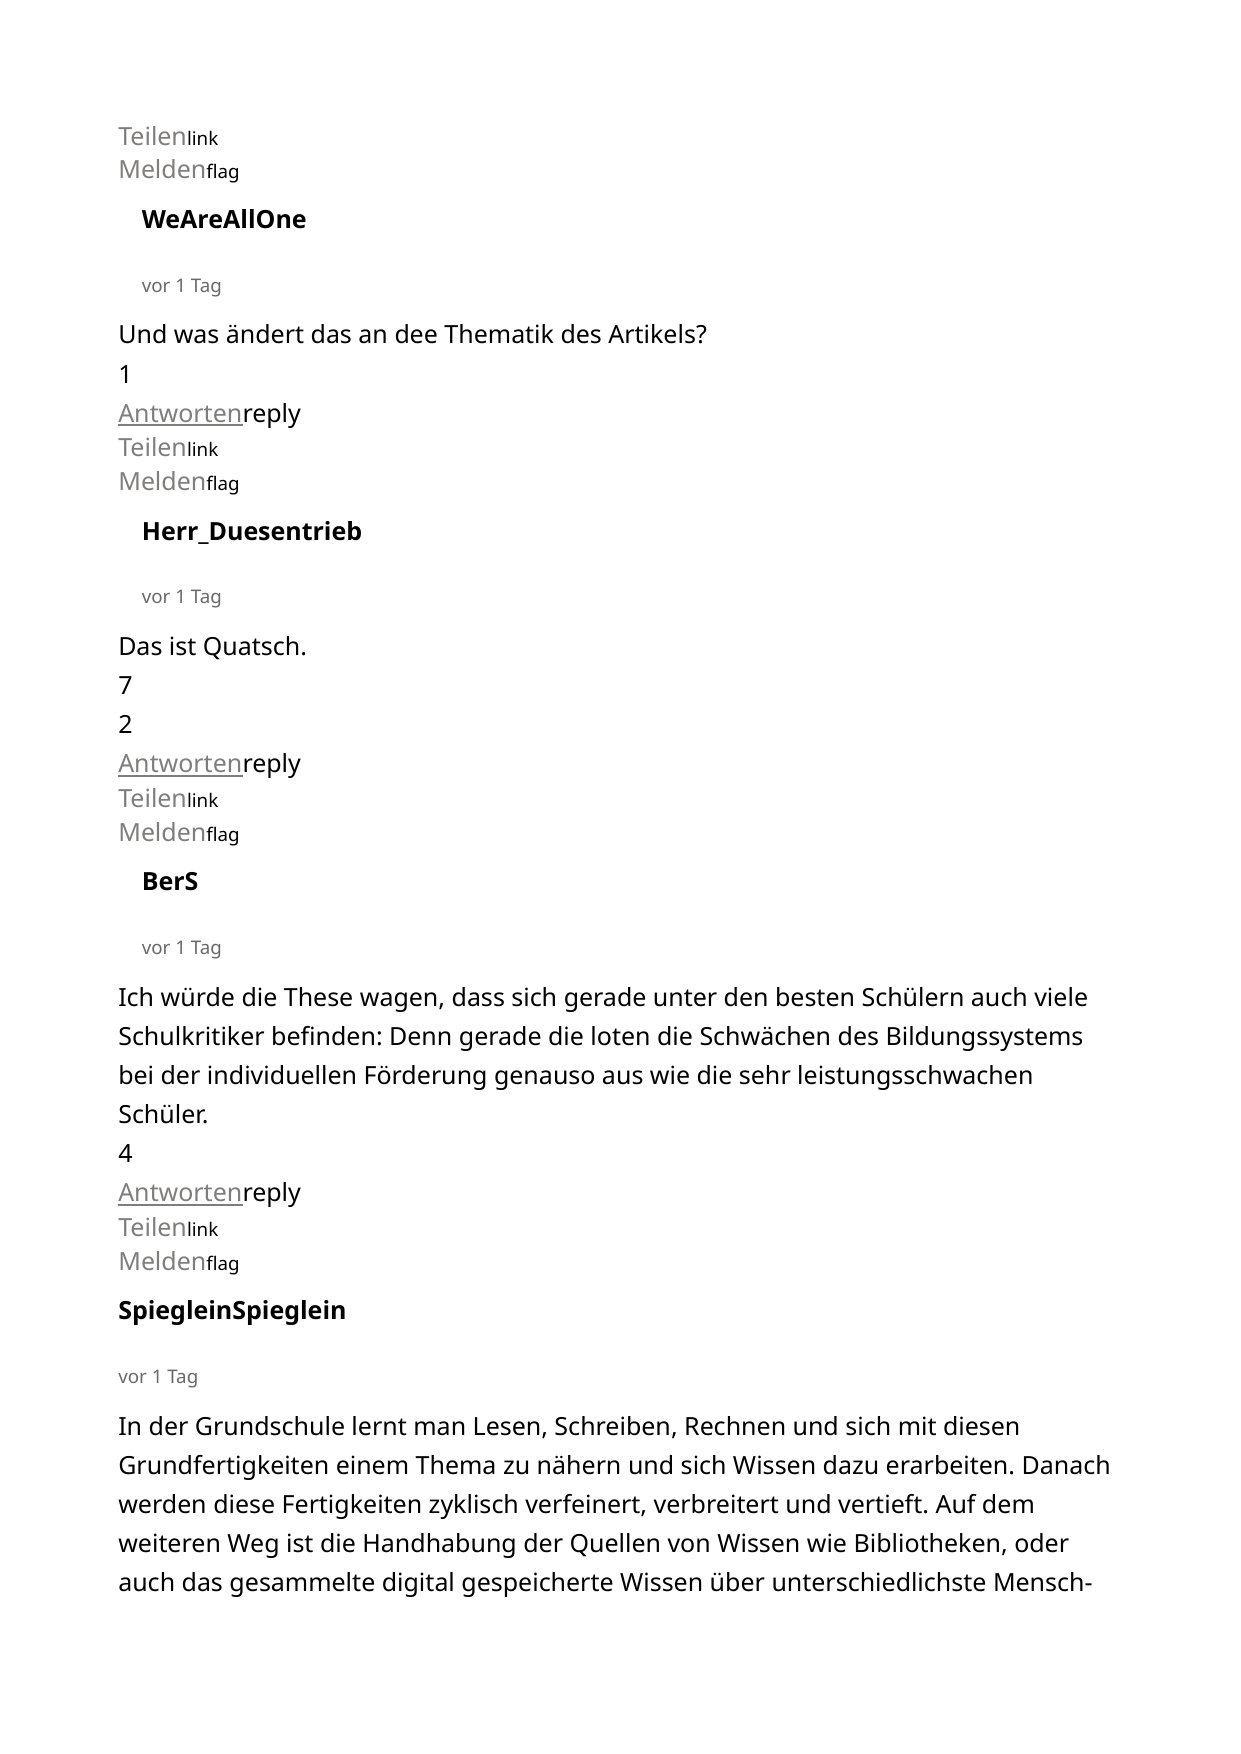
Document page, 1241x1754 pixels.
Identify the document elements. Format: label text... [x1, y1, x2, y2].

text vor 1 Tag [118, 1363, 1117, 1389]
text SpiegleinSpieglein [118, 1293, 1114, 1327]
text Herr_Duesentrieb [142, 513, 1114, 547]
text 7 [118, 668, 1122, 702]
text Meldenflag [118, 464, 1122, 498]
text In der Grundschule lernt man Lesen, Schreiben, Rechnen und sich mit diesen Grundfertigkeiten einem Thema zu nähern und sich Wissen dazu erarbeiten. Danach werden diese Fertigkeiten zyklisch verfeinert, verbreitert und vertieft. Auf dem weiteren Weg ist die Handhabung der Quellen von Wissen wie Bibliotheken, oder auch das gesammelte digital gespeicherte Wissen über unterschiedlichste Mensch- [118, 1408, 1122, 1599]
text Teilenlink [118, 780, 1122, 814]
text Meldenflag [118, 1243, 1122, 1277]
text Teilenlink [118, 1209, 1122, 1243]
text Meldenflag [118, 814, 1122, 848]
text vor 1 Tag [142, 584, 1117, 609]
text Ich würde die These wagen, dass sich gerade unter den besten Schülern auch viele Schulkritiker befinden: Denn gerade die loten die Schwächen des Bildungssystems bei der individuellen Förderung genauso aus wie die sehr leistungsschwachen Schüler. [118, 979, 1122, 1131]
text Antwortenreply [118, 1175, 1122, 1209]
text Teilenlink [118, 118, 1122, 152]
text Teilenlink [118, 429, 1122, 464]
text BerS [142, 864, 1114, 898]
text 2 [118, 707, 1122, 741]
text Antwortenreply [118, 396, 1122, 429]
text 1 [118, 356, 1122, 390]
text vor 1 Tag [142, 272, 1117, 298]
text Das ist Quatsch. [118, 629, 1122, 663]
text Und was ändert das an dee Thematik des Artikels? [118, 317, 1122, 351]
text vor 1 Tag [142, 934, 1117, 960]
text Meldenflag [118, 152, 1122, 186]
text Antwortenreply [118, 746, 1122, 780]
text 4 [118, 1136, 1122, 1170]
text WeAreAllOne [142, 202, 1114, 236]
